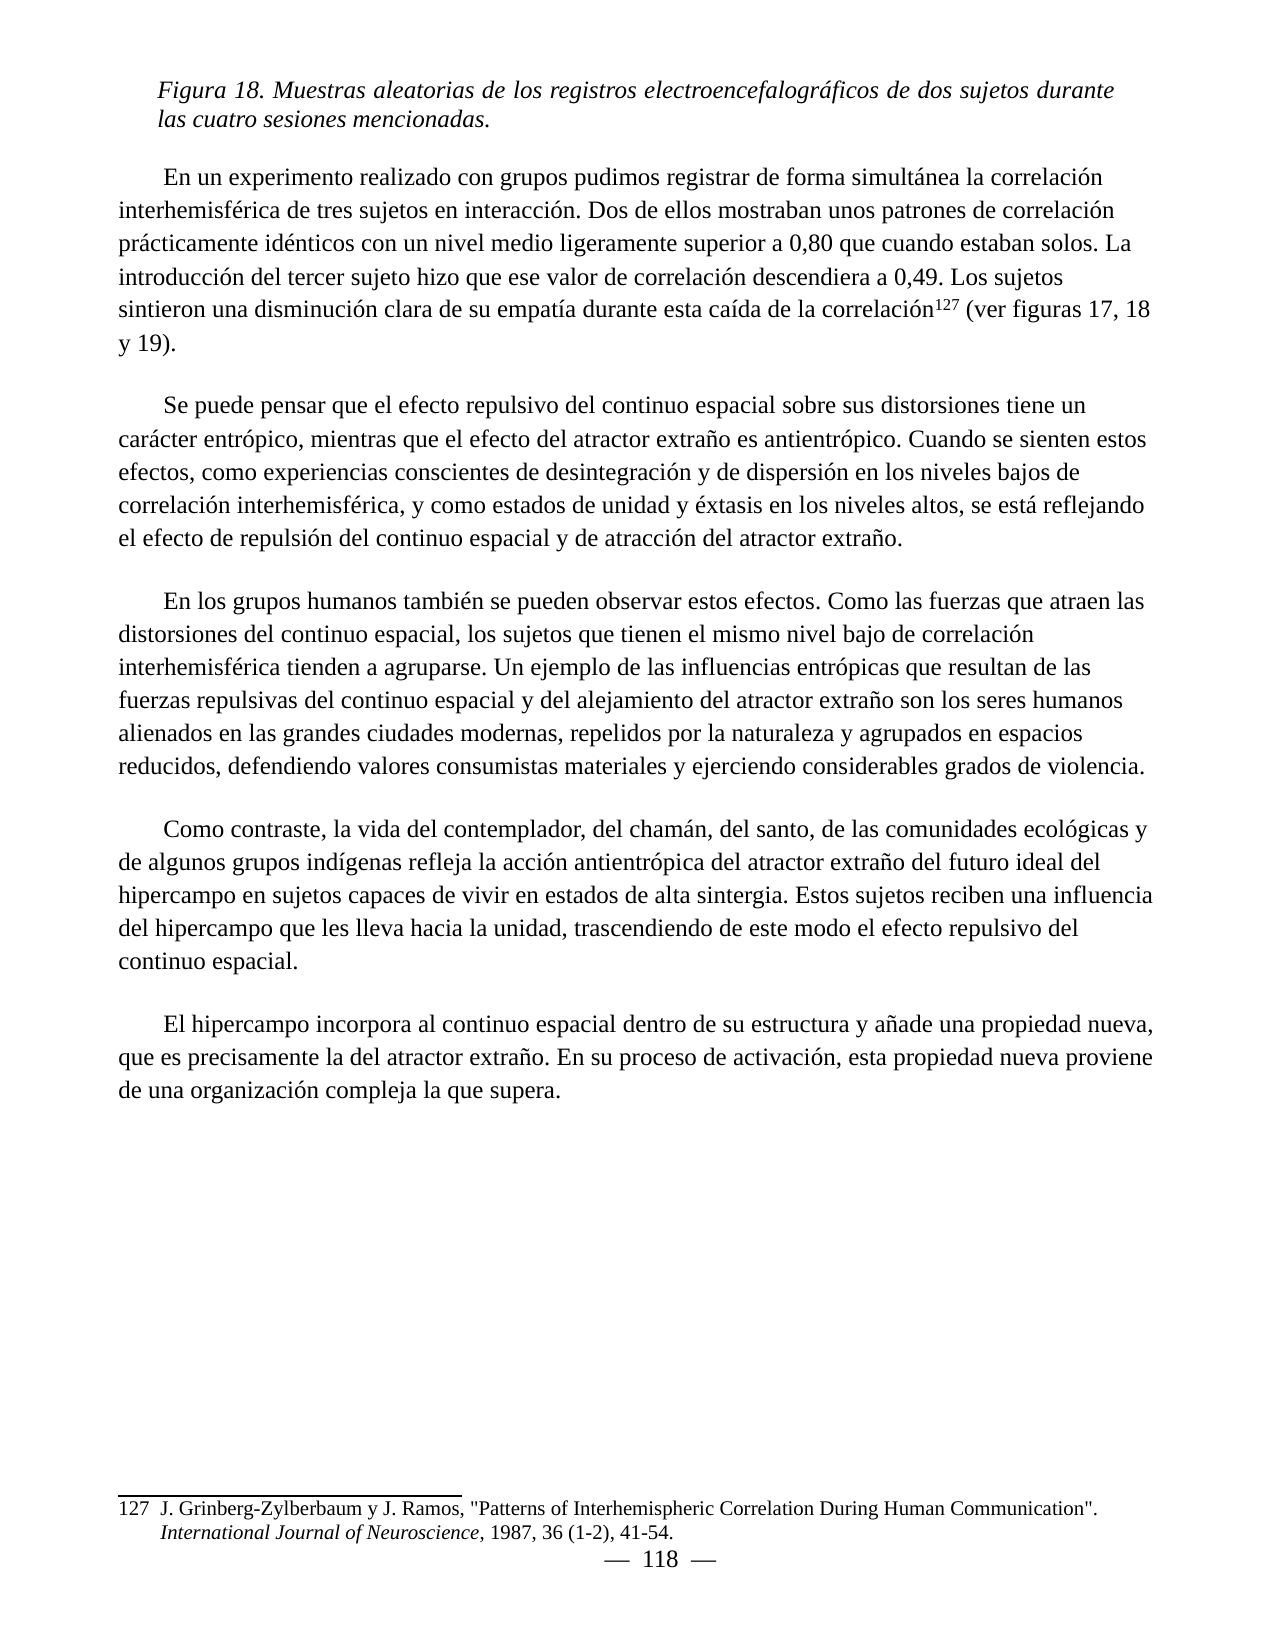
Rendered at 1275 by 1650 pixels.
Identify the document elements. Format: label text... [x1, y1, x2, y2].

text Como contraste, la vida del contemplador, del chamán, del santo, de las comunidades ecológicas y de algunos grupos indígenas refleja la acción antientrópica del atractor extraño del futuro ideal del hipercampo en sujetos capaces de vivir en estados de alta sintergia. Estos sujetos reciben una influencia del hipercampo que les lleva hacia la unidad, trascendiendo de este modo el efecto repulsivo del continuo espacial. [118, 814, 1157, 975]
text Se puede pensar que el efecto repulsivo del continuo espacial sobre sus distorsiones tiene un carácter entrópico, mientras que el efecto del atractor extraño es antientrópico. Cuando se sienten estos efectos, como experiencias conscientes de desintegración y de dispersión en los niveles bajos de correlación interhemisférica, y como estados de unidad y éxtasis en los niveles altos, se está reflejando el efecto de repulsión del continuo espacial y de atracción del atractor extraño. [118, 391, 1157, 551]
text J. Grinberg-Zylberbaum y J. Ramos, "Patterns of Interhemispheric Correlation During Human Communication". International Journal of Neuroscience, 1987, 36 (1-2), 41-54. [118, 1496, 1157, 1544]
text El hipercampo incorpora al continuo espacial dentro de su estructura y añade una propiedad nueva, que es precisamente la del atractor extraño. En su proceso de activación, esta propiedad nueva proviene de una organización compleja la que supera. [118, 1009, 1157, 1104]
text En un experimento realizado con grupos pudimos registrar de forma simultánea la correlación interhemisférica de tres sujetos en interacción. Dos de ellos mostraban unos patrones de correlación prácticamente idénticos con un nivel medio ligeramente superior a 0,80 que cuando estaban solos. La introducción del tercer sujeto hizo que ese valor de correlación descendiera a 0,49. Los sujetos sintieron una disminución clara de su empatía durante esta caída de la correlación (ver figuras 17, 18 y 19). [118, 162, 1157, 356]
text Figura 18. Muestras aleatorias de los registros electroencefalográficos de dos sujetos durante las cuatro sesiones mencionadas. [157, 75, 1118, 132]
text En los grupos humanos también se pueden observar estos efectos. Como las fuerzas que atraen las distorsiones del continuo espacial, los sujetos que tienen el mismo nivel bajo de correlación interhemisférica tienden a agruparse. Un ejemplo de las influencias entrópicas que resultan de las fuerzas repulsivas del continuo espacial y del alejamiento del atractor extraño son los seres humanos alienados en las grandes ciudades modernas, repelidos por la naturaleza y agrupados en espacios reducidos, defendiendo valores consumistas materiales y ejerciendo considerables grados de violencia. [118, 586, 1157, 779]
